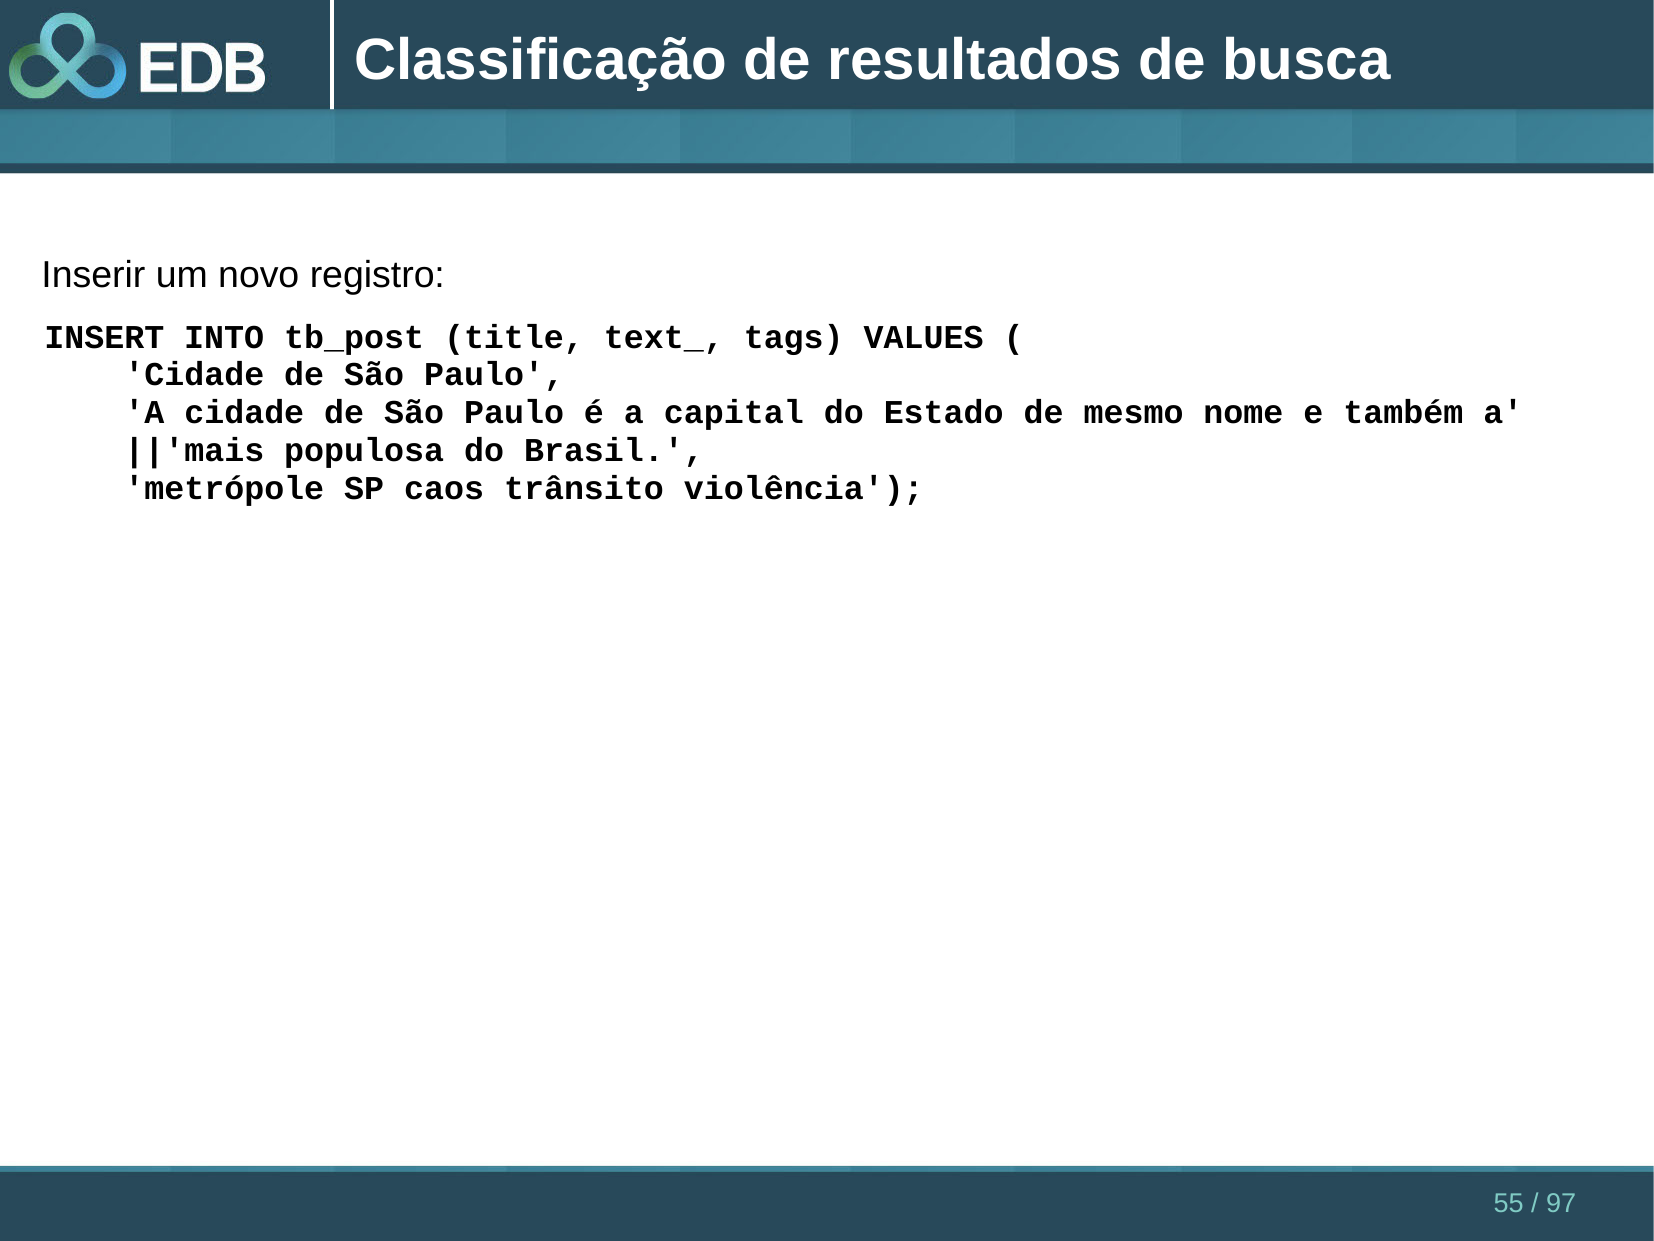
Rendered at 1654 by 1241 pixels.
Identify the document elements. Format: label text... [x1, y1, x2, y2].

title Classificação de resultados de busca [354, 0, 1625, 125]
text_box INSERT INTO tb_post (title, text_, tags) VALUES ( 'Cidade de São Paulo', 'A cidade de São Paulo é a capital do Estado de mesmo nome e também a' ||'mais populosa do Brasil.', 'metrópole SP caos trânsito violência'); [29, 313, 1625, 517]
picture [0, 0, 1654, 1241]
list Inserir um novo registro: [41, 253, 1530, 313]
